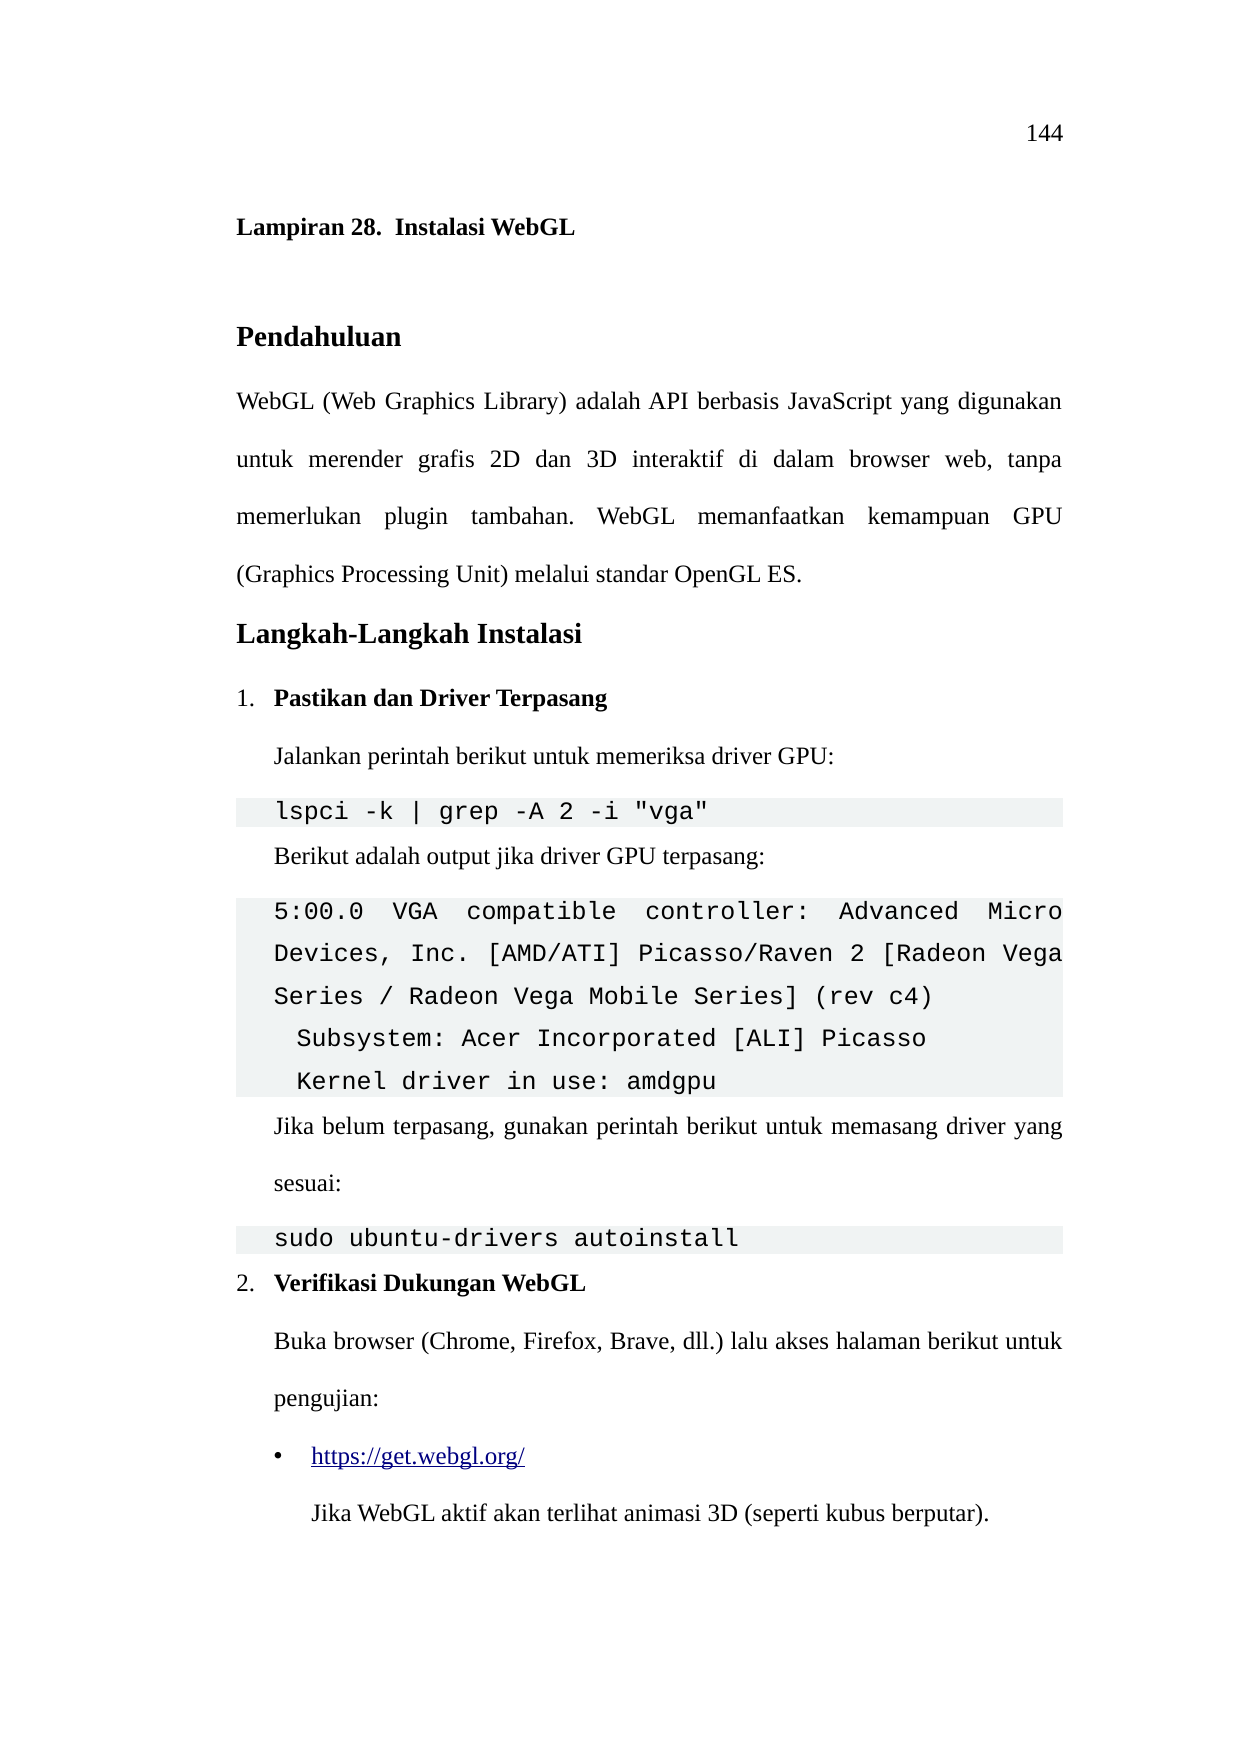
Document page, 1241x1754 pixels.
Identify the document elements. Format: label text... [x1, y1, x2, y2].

list 5:00.0 VGA compatible controller: Advanced Micro Devices, Inc. [AMD/ATI] Picasso/Raven 2 [Radeon Vega Series / Radeon Vega Mobile Series] (rev c4) [236, 898, 1063, 1012]
list Pastikan dan Driver Terpasang [236, 683, 1063, 712]
subtitle Instalasi WebGL [236, 212, 1063, 241]
list https://get.webgl.org/ [274, 1441, 1063, 1469]
list Buka browser (Chrome, Firefox, Brave, dll.) lalu akses halaman berikut untuk pengujian: [236, 1326, 1063, 1412]
list Jika WebGL aktif akan terlihat animasi 3D (seperti kubus berputar). [274, 1498, 1063, 1527]
list Jika belum terpasang, gunakan perintah berikut untuk memasang driver yang sesuai: [236, 1111, 1063, 1197]
list sudo ubuntu-drivers autoinstall [236, 1226, 1063, 1254]
list Berikut adalah output jika driver GPU terpasang: [236, 841, 1063, 869]
list Verifikasi Dukungan WebGL [236, 1268, 1063, 1297]
text Langkah-Langkah Instalasi [236, 616, 1063, 650]
list Subsystem: Acer Incorporated [ALI] Picasso [236, 1026, 1063, 1054]
list Kernel driver in use: amdgpu [236, 1068, 1063, 1097]
list Jalankan perintah berikut untuk memeriksa driver GPU: [236, 741, 1063, 769]
text Pendahuluan [236, 319, 1063, 353]
text WebGL (Web Graphics Library) adalah API berbasis JavaScript yang digunakan untuk merender grafis 2D dan 3D interaktif di dalam browser web, tanpa memerlukan plugin tambahan. WebGL memanfaatkan kemampuan GPU (Graphics Processing Unit) melalui standar OpenGL ES. [236, 386, 1063, 587]
list lspci -k | grep -A 2 -i "vga" [236, 798, 1063, 827]
